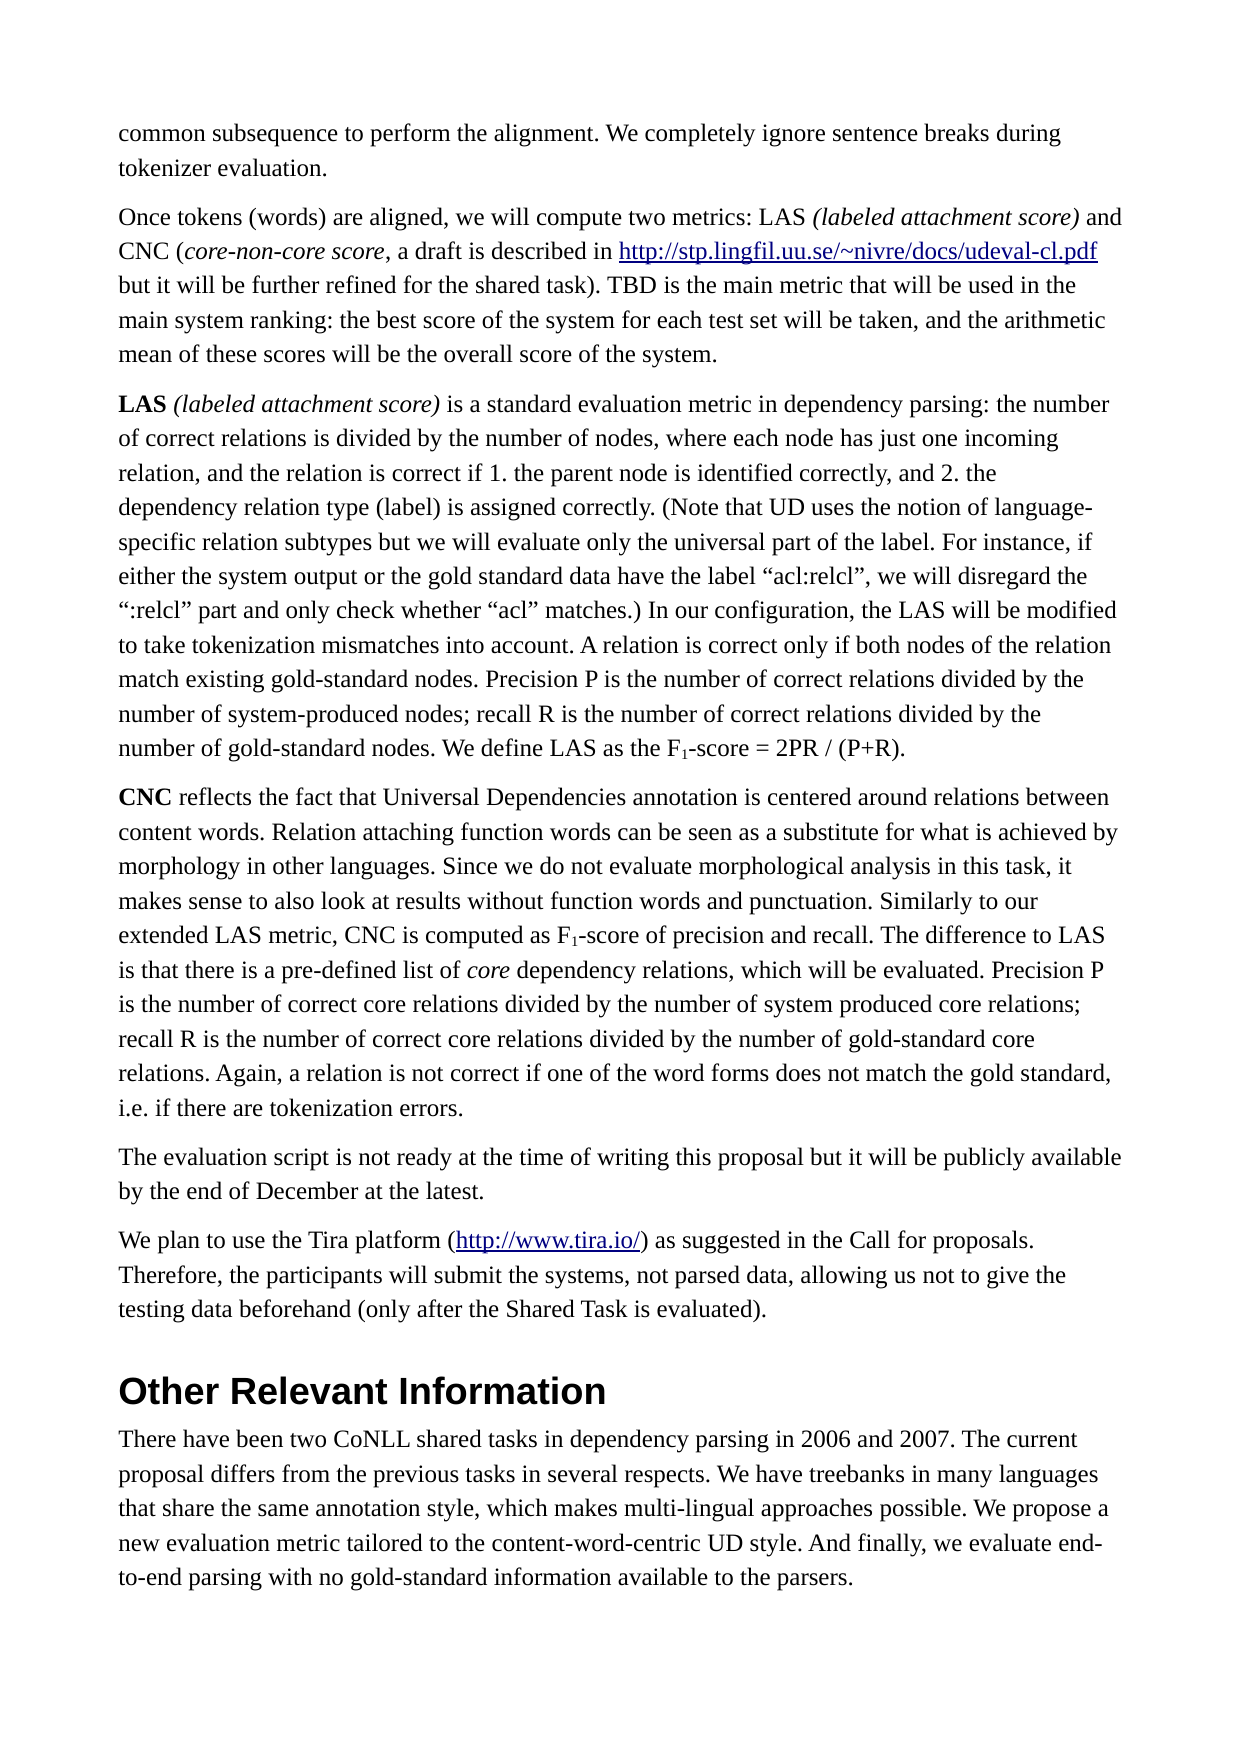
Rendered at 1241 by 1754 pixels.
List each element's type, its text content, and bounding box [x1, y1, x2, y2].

text CNC reflects the fact that Universal Dependencies annotation is centered around relations between content words. Relation attaching function words can be seen as a substitute for what is achieved by morphology in other languages. Since we do not evaluate morphological analysis in this task, it makes sense to also look at results without function words and punctuation. Similarly to our extended LAS metric, CNC is computed as F1-score of precision and recall. The difference to LAS is that there is a pre-defined list of core dependency relations, which will be evaluated. Precision P is the number of correct core relations divided by the number of system produced core relations; recall R is the number of correct core relations divided by the number of gold-standard core relations. Again, a relation is not correct if one of the word forms does not match the gold standard, i.e. if there are tokenization errors. [118, 782, 1122, 1122]
text There have been two CoNLL shared tasks in dependency parsing in 2006 and 2007. The current proposal differs from the previous tasks in several respects. We have treebanks in many languages that share the same annotation style, which makes multi-lingual approaches possible. We propose a new evaluation metric tailored to the content-word-centric UD style. And finally, we evaluate end-to-end parsing with no gold-standard information available to the parsers. [118, 1424, 1122, 1591]
subtitle Other Relevant Information [118, 1368, 1122, 1412]
text common subsequence to perform the alignment. We completely ignore sentence breaks during tokenizer evaluation. [118, 118, 1122, 181]
text Once tokens (words) are aligned, we will compute two metrics: LAS (labeled attachment score) and CNC (core-non-core score, a draft is described in http://stp.lingfil.uu.se/~nivre/docs/udeval-cl.pdf but it will be further refined for the shared task). TBD is the main metric that will be used in the main system ranking: the best score of the system for each test set will be taken, and the arithmetic mean of these scores will be the overall score of the system. [118, 202, 1122, 368]
text The evaluation script is not ready at the time of writing this proposal but it will be publicly available by the end of December at the latest. [118, 1142, 1122, 1205]
text We plan to use the Tira platform (http://www.tira.io/) as suggested in the Call for proposals. Therefore, the participants will submit the systems, not parsed data, allowing us not to give the testing data beforehand (only after the Shared Task is evaluated). [118, 1225, 1122, 1323]
text LAS (labeled attachment score) is a standard evaluation metric in dependency parsing: the number of correct relations is divided by the number of nodes, where each node has just one incoming relation, and the relation is correct if 1. the parent node is identified correctly, and 2. the dependency relation type (label) is assigned correctly. (Note that UD uses the notion of language-specific relation subtypes but we will evaluate only the universal part of the label. For instance, if either the system output or the gold standard data have the label “acl:relcl”, we will disregard the “:relcl” part and only check whether “acl” matches.) In our configuration, the LAS will be modified to take tokenization mismatches into account. A relation is correct only if both nodes of the relation match existing gold-standard nodes. Precision P is the number of correct relations divided by the number of system-produced nodes; recall R is the number of correct relations divided by the number of gold-standard nodes. We define LAS as the F1-score = 2PR / (P+R). [118, 389, 1122, 762]
